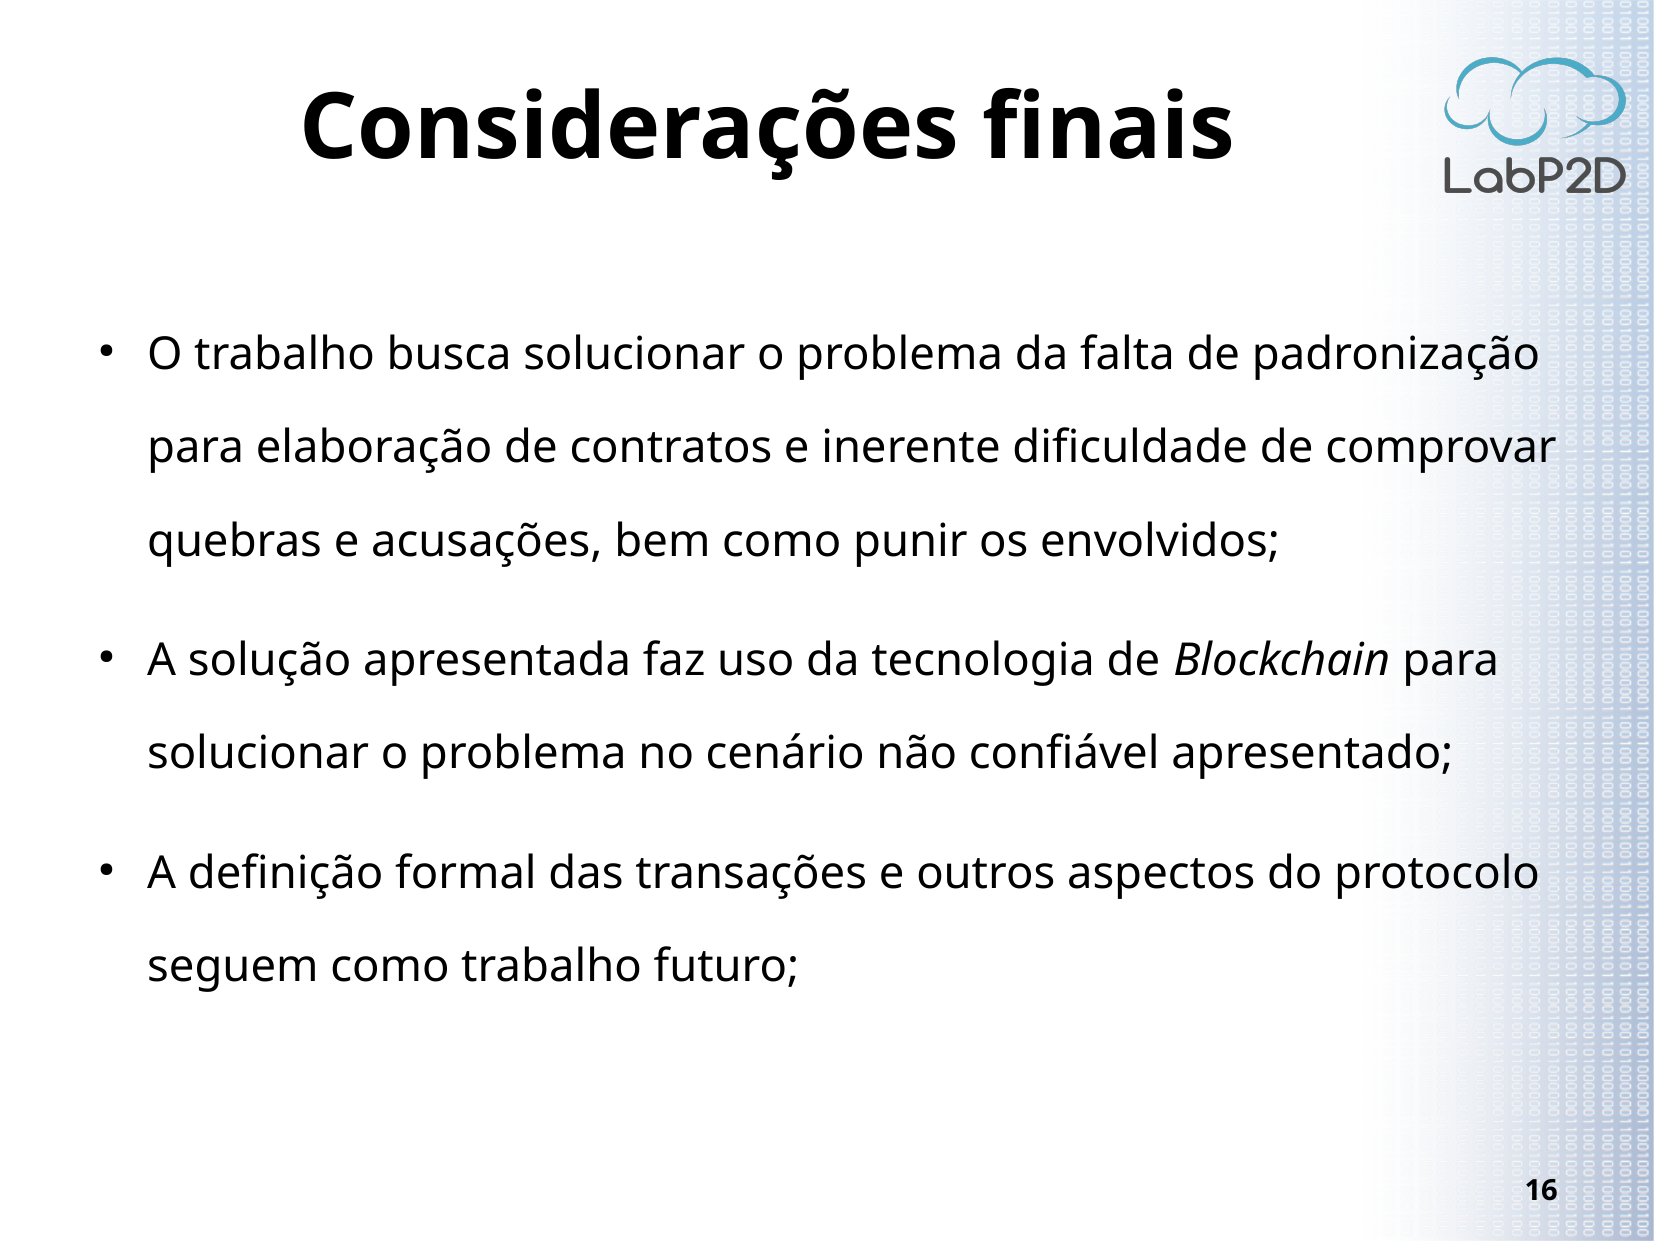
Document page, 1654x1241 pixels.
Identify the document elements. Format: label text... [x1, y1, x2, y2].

title Considerações finais [82, 16, 1453, 231]
picture [1360, 1, 1654, 1240]
list O trabalho busca solucionar o problema da falta de padronização para elaboração de contratos e inerente dificuldade de comprovar quebras e acusações, bem como punir os envolvidos; A solução apresentada faz uso da tecnologia de Blockchain para solucionar o problema no cenário não confiável apresentado; A definição formal das transações e outros aspectos do protocolo seguem como trabalho futuro; [82, 290, 1571, 1111]
